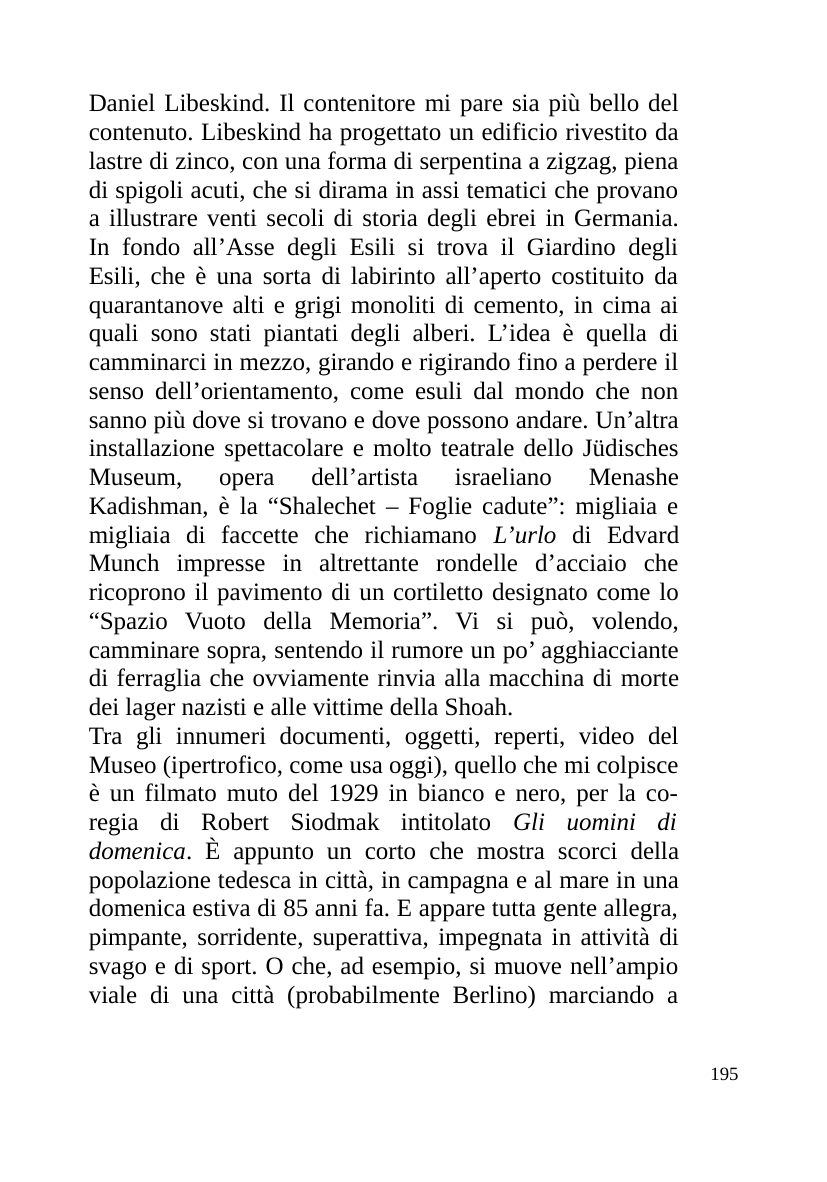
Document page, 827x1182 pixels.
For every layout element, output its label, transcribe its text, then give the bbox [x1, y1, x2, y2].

text Tra gli innumeri documenti, oggetti, reperti, video del Museo (ipertrofico, come usa oggi), quello che mi colpisce è un filmato muto del 1929 in bianco e nero, per la co-regia di Robert Siodmak intitolato Gli uomini di domenica. È appunto un corto che mostra scorci della popolazione tedesca in città, in campagna e al mare in una domenica estiva di 85 anni fa. E appare tutta gente allegra, pimpante, sorridente, superattiva, impegnata in attività di svago e di sport. O che, ad esempio, si muove nell’ampio viale di una città (probabilmente Berlino) marciando a [88, 721, 679, 1008]
text Daniel Libeskind. Il contenitore mi pare sia più bello del contenuto. Libeskind ha progettato un edificio rivestito da lastre di zinco, con una forma di serpentina a zigzag, piena di spigoli acuti, che si dirama in assi tematici che provano a illustrare venti secoli di storia degli ebrei in Germania. In fondo all’Asse degli Esili si trova il Giardino degli Esili, che è una sorta di labirinto all’aperto costituito da quarantanove alti e grigi monoliti di cemento, in cima ai quali sono stati piantati degli alberi. L’idea è quella di camminarci in mezzo, girando e rigirando fino a perdere il senso dell’orientamento, come esuli dal mondo che non sanno più dove si trovano e dove possono andare. Un’altra installazione spettacolare e molto teatrale dello Jüdisches Museum, opera dell’artista israeliano Menashe Kadishman, è la “Shalechet – Foglie cadute”: migliaia e migliaia di faccette che richiamano L’urlo di Edvard Munch impresse in altrettante rondelle d’acciaio che ricoprono il pavimento di un cortiletto designato come lo “Spazio Vuoto della Memoria”. Vi si può, volendo, camminare sopra, sentendo il rumore un po’ agghiacciante di ferraglia che ovviamente rinvia alla macchina di morte dei lager nazisti e alle vittime della Shoah. [88, 88, 679, 721]
